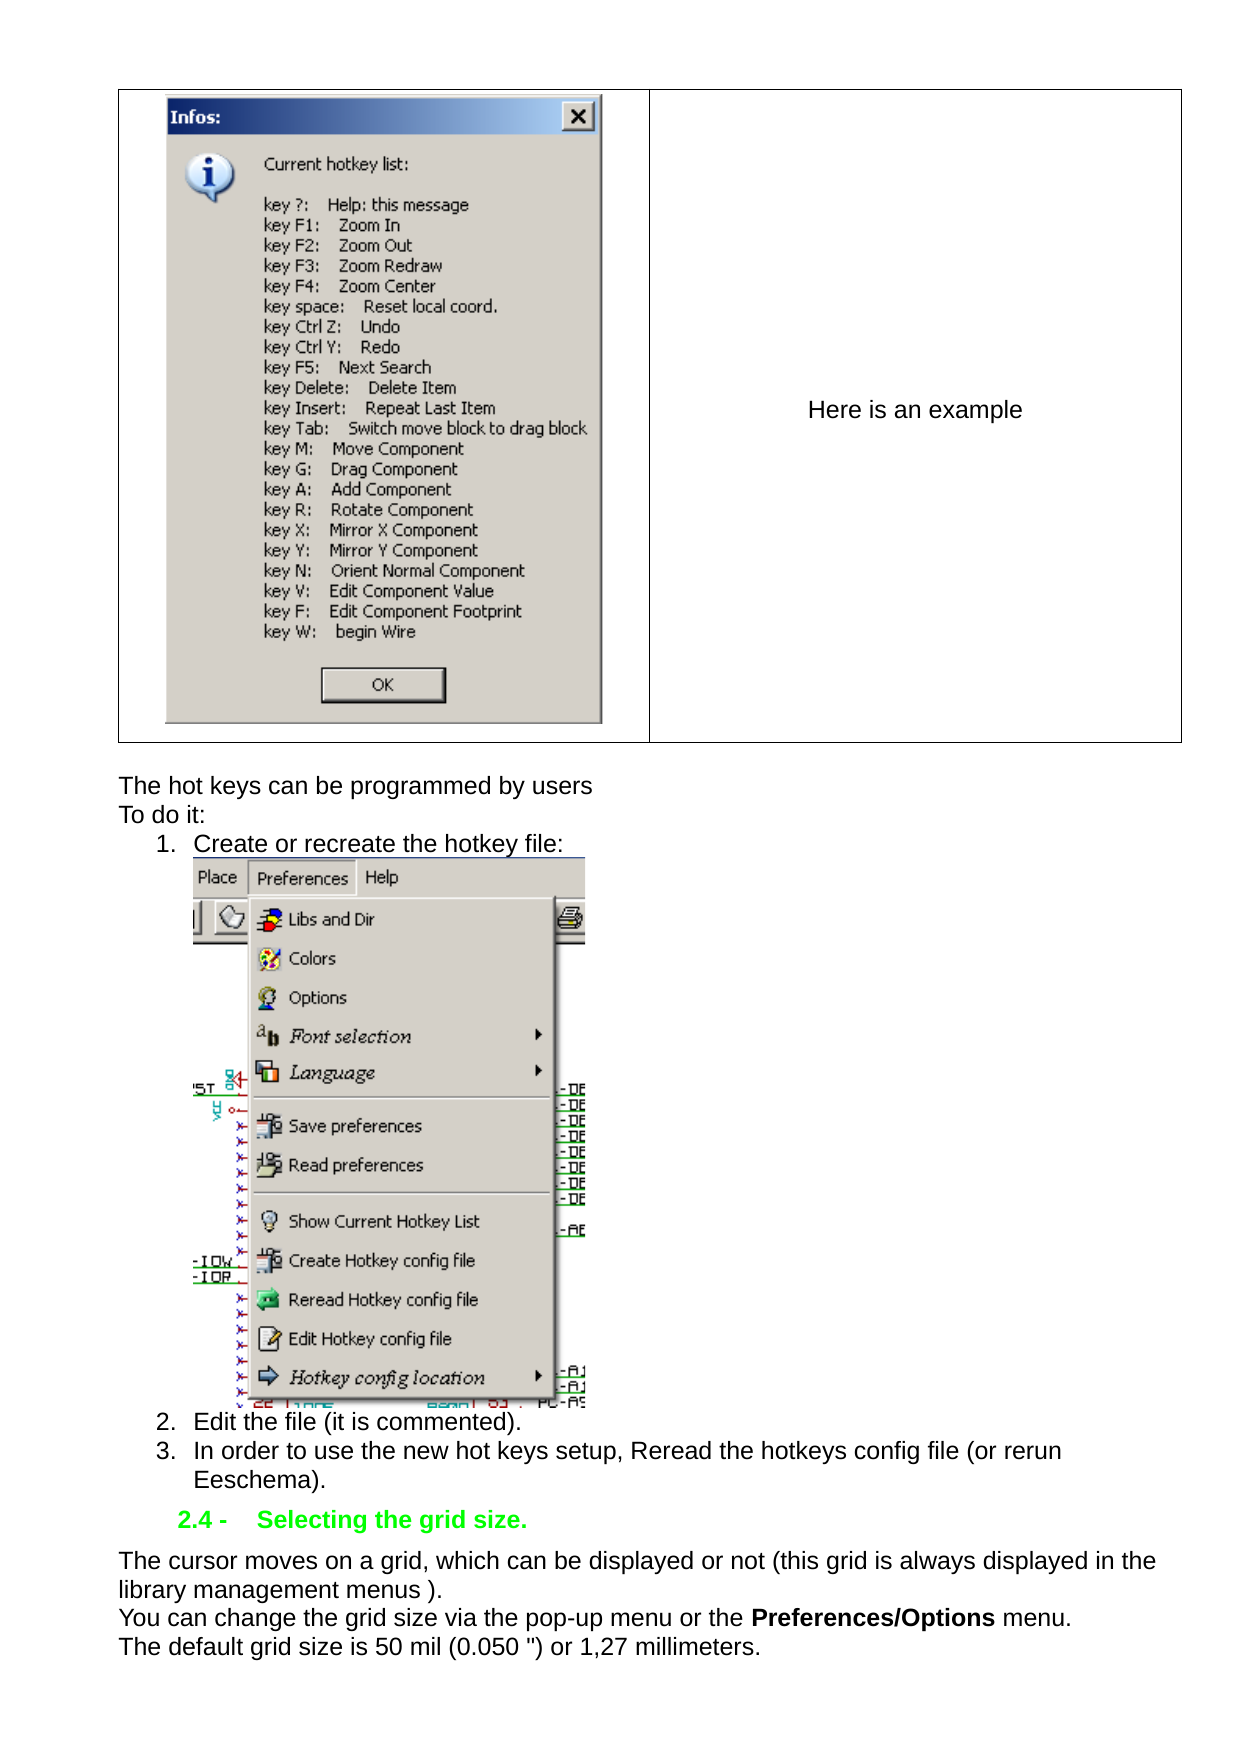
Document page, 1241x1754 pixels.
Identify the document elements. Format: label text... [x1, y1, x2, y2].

text You can change the grid size via the pop-up menu or the Preferences/Options menu. [118, 1603, 1181, 1632]
list In order to use the new hot keys setup, Reread the hotkeys config file (or rerun Eeschema). [156, 1436, 1181, 1493]
list Create or recreate the hotkey file: [156, 828, 1181, 857]
text The cursor moves on a grid, which can be displayed or not (this grid is always displayed in the library management menus ). [118, 1546, 1181, 1603]
list Edit the file (it is commented). [156, 1407, 1181, 1436]
picture [193, 857, 586, 1408]
table_header [119, 90, 649, 742]
picture [165, 94, 603, 724]
text The hot keys can be programmed by users [118, 771, 1181, 800]
text The default grid size is 50 mil (0.050 ") or 1,27 millimeters. [118, 1632, 1181, 1661]
table_header Here is an example [650, 90, 1181, 742]
subtitle Selecting the grid size. [177, 1505, 1181, 1534]
text To do it: [118, 800, 1181, 828]
